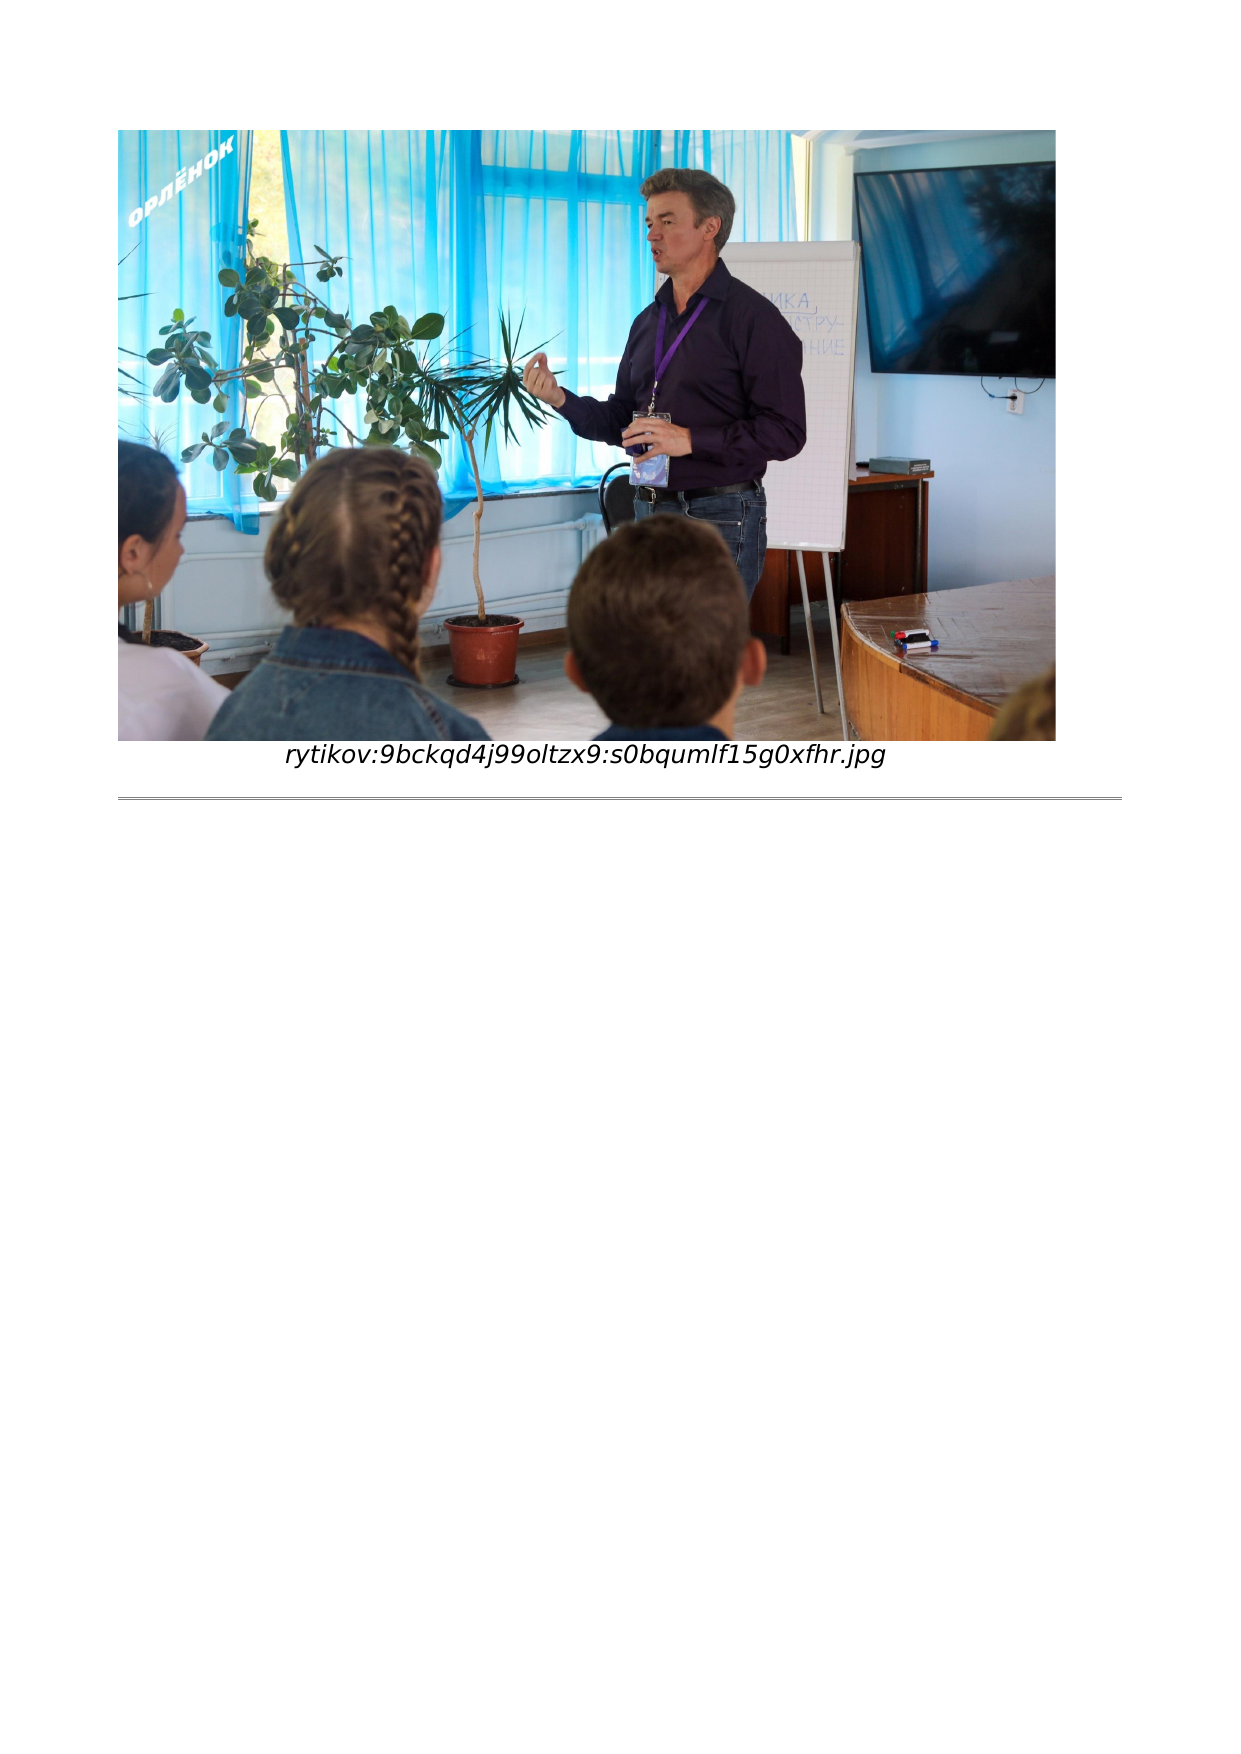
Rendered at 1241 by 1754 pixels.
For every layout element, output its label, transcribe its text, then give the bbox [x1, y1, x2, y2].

text rytikov:9bckqd4j99oltzx9:s0bqumlf15g0xfhr.jpg [118, 741, 1056, 770]
picture [574, 130, 649, 178]
picture [118, 130, 1056, 741]
picture [481, 130, 579, 173]
